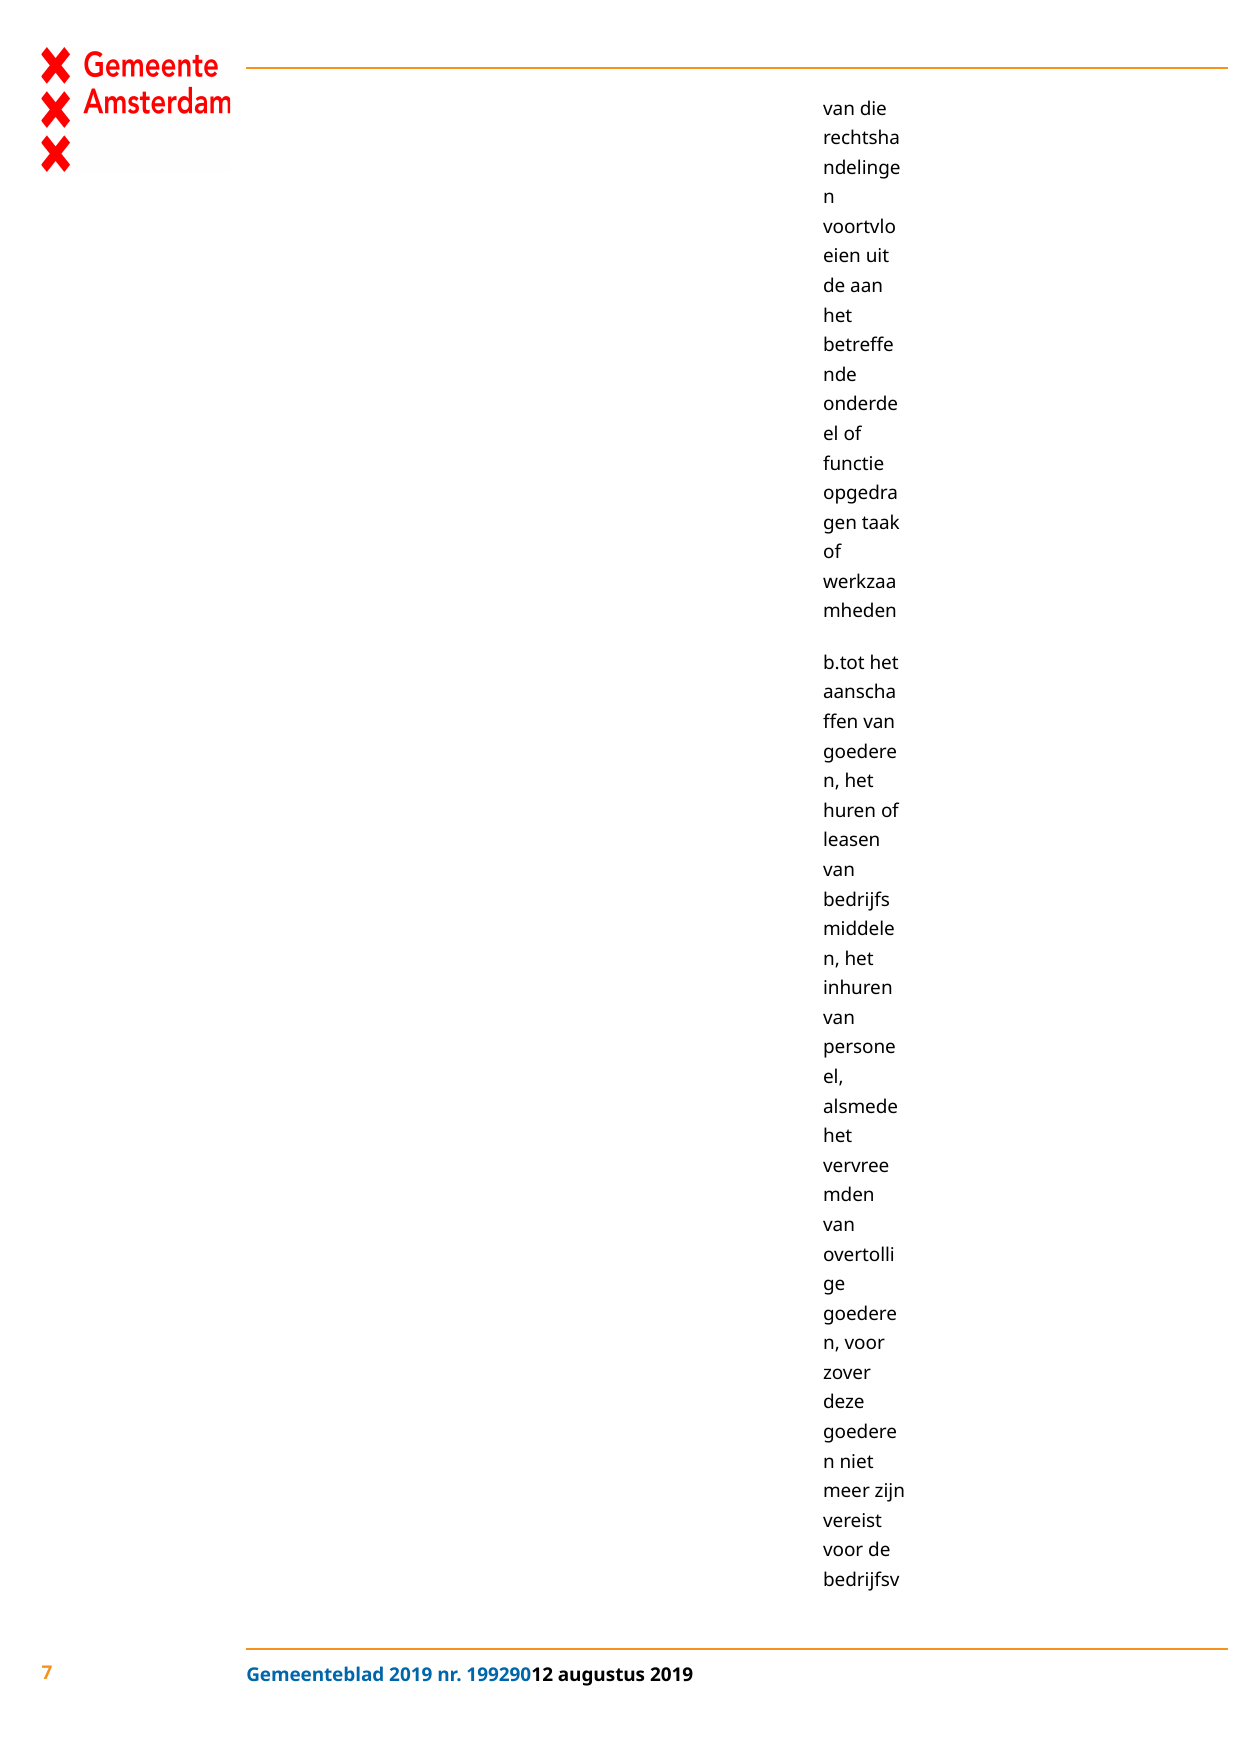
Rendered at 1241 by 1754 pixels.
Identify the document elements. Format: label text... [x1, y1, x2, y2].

table_cell [905, 95, 987, 623]
table_cell [987, 649, 1069, 1592]
table_cell [494, 624, 577, 649]
table_cell van die rechtshandelingen voortvloeien uit de aan het betreffende onderdeel of functie opgedragen taak of werkzaamheden [823, 95, 905, 623]
table_cell [248, 95, 330, 623]
table_cell [248, 624, 330, 649]
table_cell [987, 624, 1069, 649]
table_cell [494, 649, 577, 1592]
table_cell [659, 95, 741, 623]
table_cell [741, 624, 823, 649]
table_cell [412, 95, 494, 623]
table_cell [330, 649, 412, 1592]
table_cell [330, 624, 412, 649]
table_cell [412, 624, 494, 649]
table_cell [905, 624, 987, 649]
table_cell [412, 649, 494, 1592]
table_cell [577, 95, 659, 623]
table_cell [494, 95, 577, 623]
table_cell [905, 649, 987, 1592]
table_cell [659, 649, 741, 1592]
table_cell [1069, 649, 1152, 1592]
table_cell [1069, 95, 1152, 623]
table_cell [659, 624, 741, 649]
table_cell [987, 95, 1069, 623]
table_cell [741, 649, 823, 1592]
table_cell [577, 649, 659, 1592]
table_cell [1069, 624, 1152, 649]
table_cell [248, 649, 330, 1592]
table_cell [330, 95, 412, 623]
table_cell [577, 624, 659, 649]
table_cell [823, 624, 905, 649]
table_cell [741, 95, 823, 623]
picture [41, 47, 231, 172]
table_cell b.tot het aanschaffen van goederen, het huren of leasen van bedrijfsmiddelen, het inhuren van personeel, alsmede het vervreemden van overtollige goederen, voor zover deze goederen niet meer zijn vereist voor de bedrijfsv [823, 649, 905, 1592]
